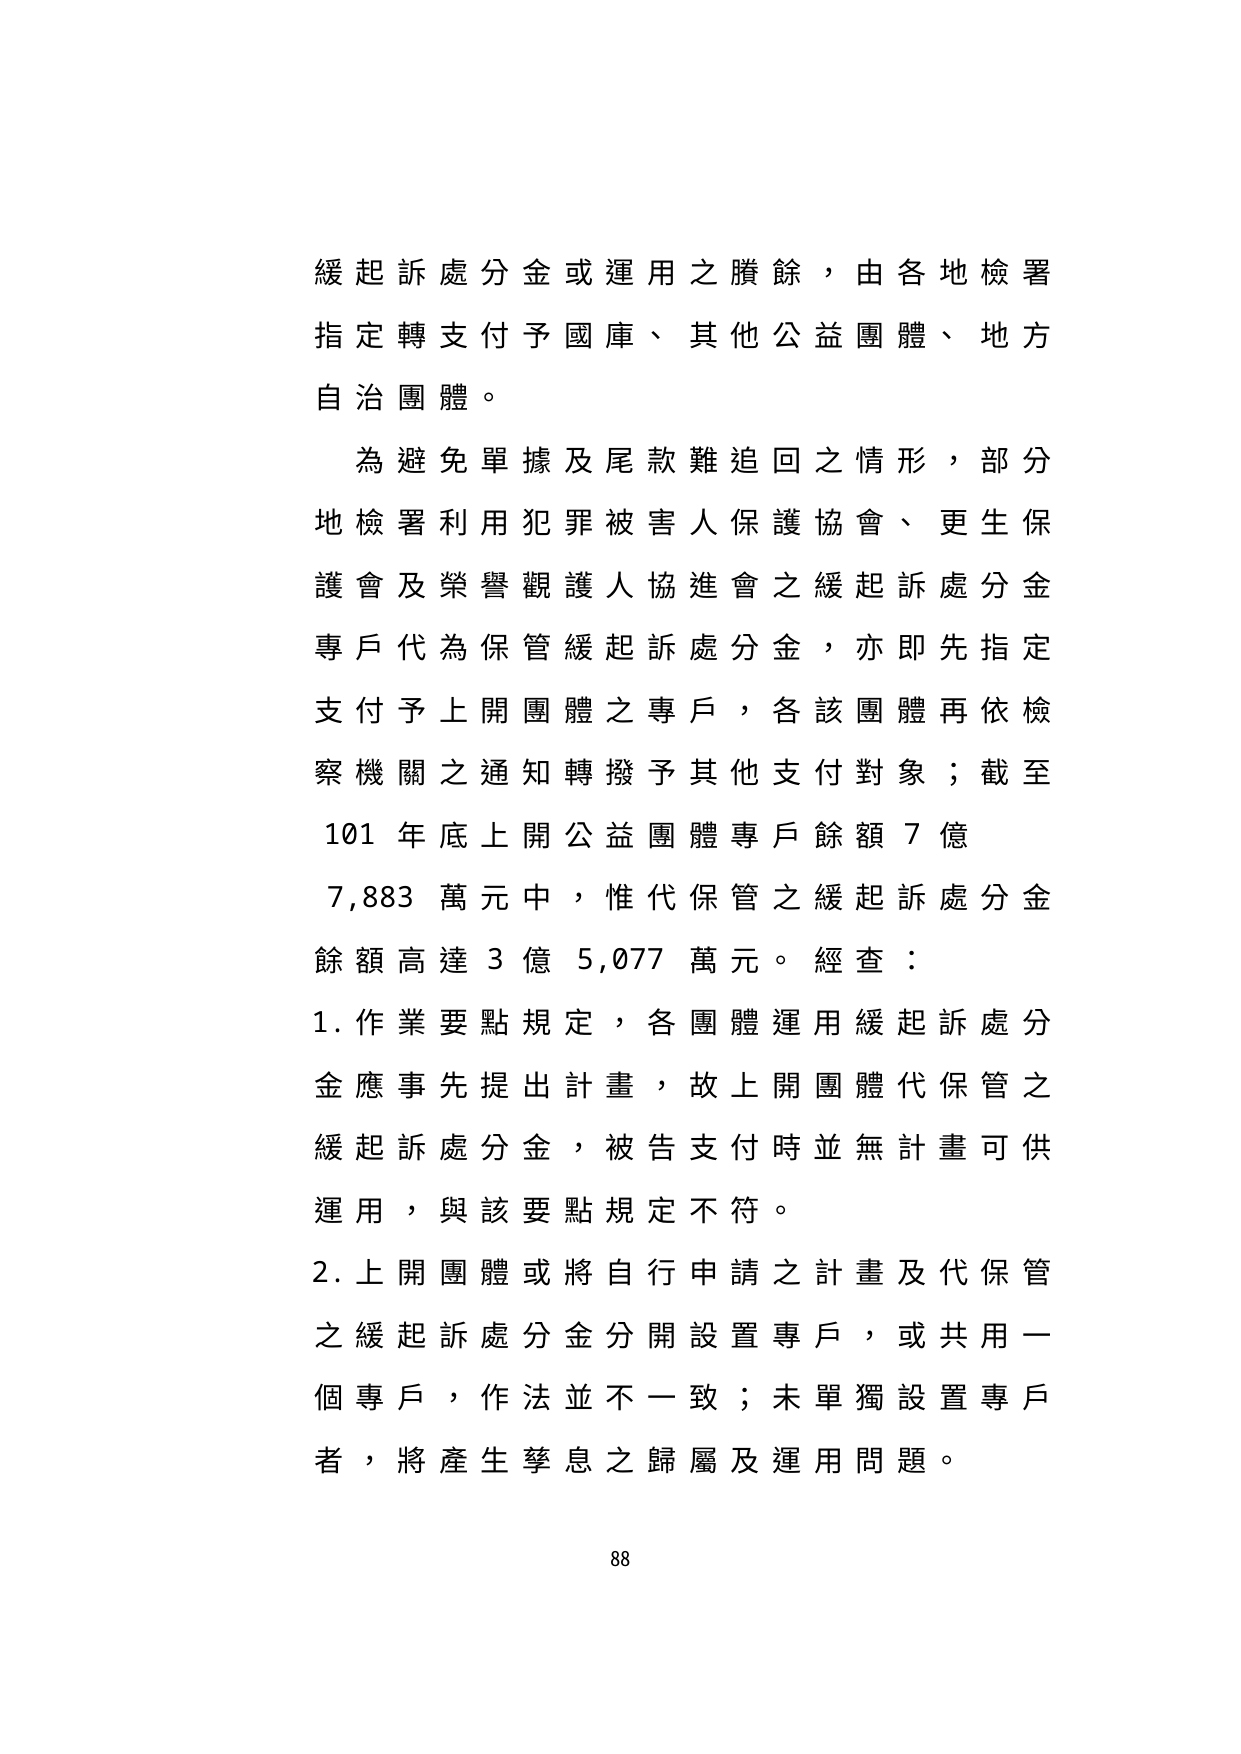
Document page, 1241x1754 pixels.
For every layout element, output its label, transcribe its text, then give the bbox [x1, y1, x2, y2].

text 1.作業要點規定，各團體運用緩起訴處分金應事先提出計畫，故上開團體代保管之緩起訴處分金，被告支付時並無計畫可供運用，與該要點規定不符。 [271, 979, 1058, 1229]
text 為避免單據及尾款難追回之情形，部分地檢署利用犯罪被害人保護協會、更生保護會及榮譽觀護人協進會之緩起訴處分金專戶代為保管緩起訴處分金，亦即先指定支付予上開團體之專戶，各該團體再依檢察機關之通知轉撥予其他支付對象；截至101年底上開公益團體專戶餘額7億7,883萬元中，惟代保管之緩起訴處分金餘額高達3億5,077萬元。經查： [271, 417, 1058, 979]
text 2.上開團體或將自行申請之計畫及代保管之緩起訴處分金分開設置專戶，或共用一個專戶，作法並不一致；未單獨設置專戶者，將產生孳息之歸屬及運用問題。 [271, 1229, 1058, 1479]
text 緩起訴處分金或運用之賸餘，由各地檢署指定轉支付予國庫、其他公益團體、地方自治團體。 [271, 229, 1058, 417]
